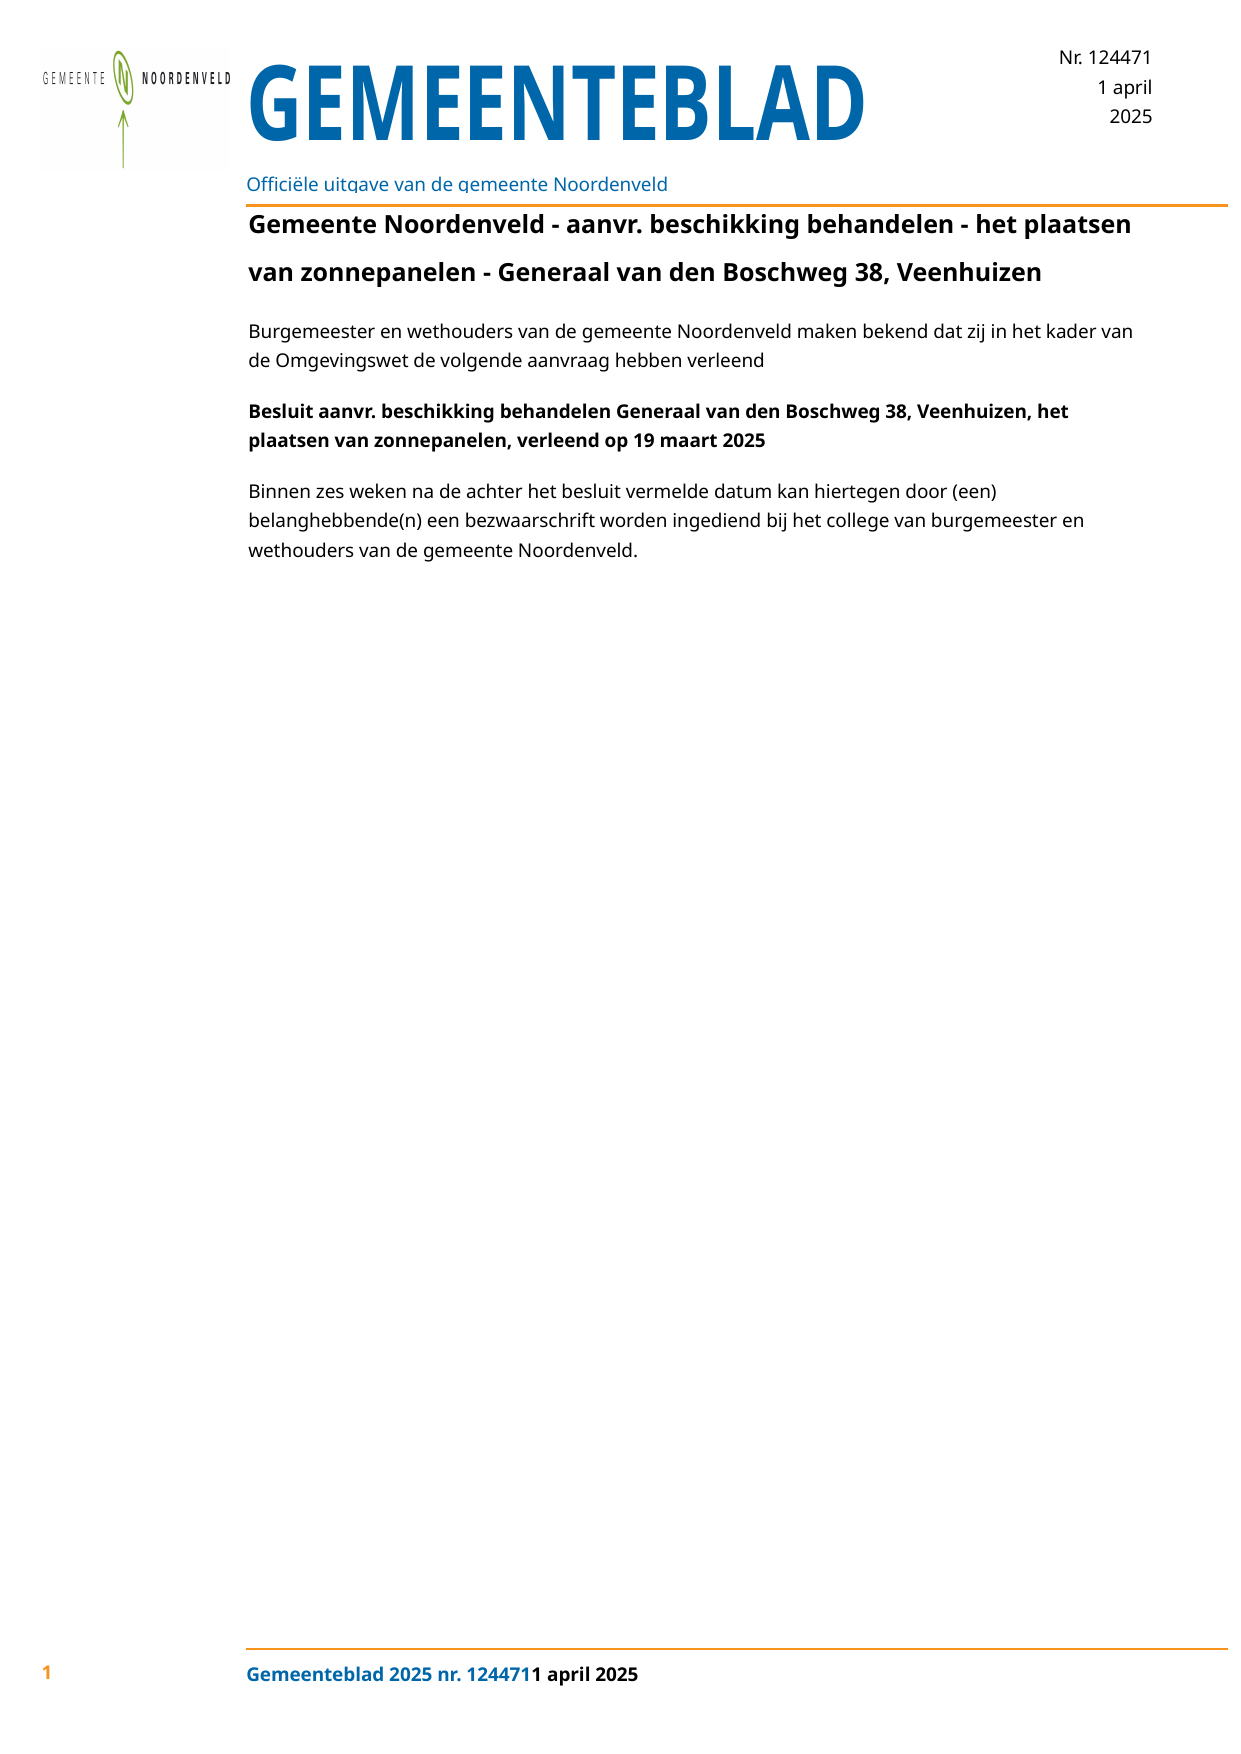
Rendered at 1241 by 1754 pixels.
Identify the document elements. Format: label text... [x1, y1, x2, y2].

picture [41, 47, 231, 172]
text Besluit aanvr. beschikking behandelen Generaal van den Boschweg 38, Veenhuizen, het plaatsen van zonnepanelen, verleend op 19 maart 2025 [248, 398, 1152, 453]
text Burgemeester en wethouders van de gemeente Noordenveld maken bekend dat zij in het kader van de Omgevingswet de volgende aanvraag hebben verleend [248, 318, 1152, 373]
text Binnen zes weken na de achter het besluit vermelde datum kan hiertegen door (een) belanghebbende(n) een bezwaarschrift worden ingediend bij het college van burgemeester en wethouders van de gemeente Noordenveld. [248, 478, 1152, 563]
text Gemeente Noordenveld - aanvr. beschikking behandelen - het plaatsen van zonnepanelen - Generaal van den Boschweg 38, Veenhuizen [248, 207, 1152, 288]
